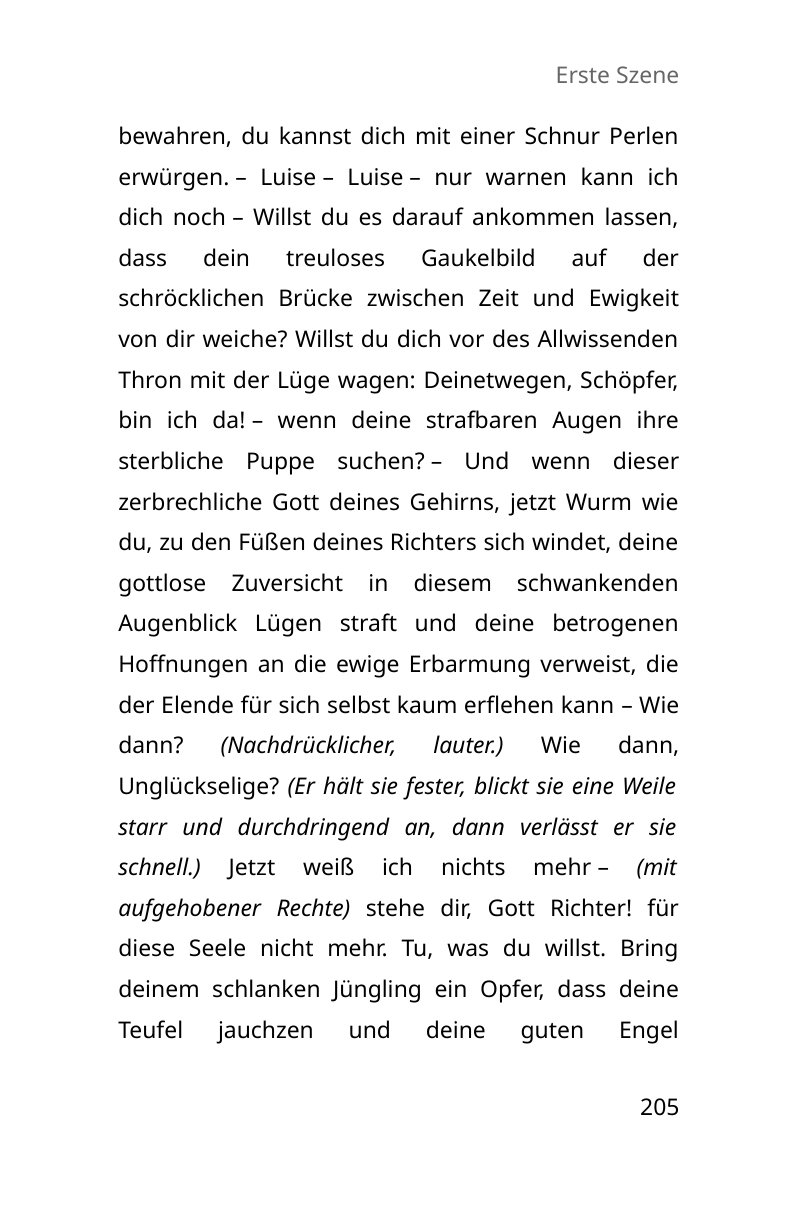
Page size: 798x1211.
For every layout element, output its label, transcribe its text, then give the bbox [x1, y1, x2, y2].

text bewahren, du kannst dich mit einer Schnur Perlen erwürgen. – Luise – Luise – nur warnen kann ich dich noch – Willst du es darauf ankommen lassen, dass dein treuloses Gaukelbild auf der schröcklichen Brücke zwischen Zeit und Ewigkeit von dir weiche? Willst du dich vor des Allwissenden Thron mit der Lüge wagen: Deinetwegen, Schöpfer, bin ich da! – wenn deine strafbaren Augen ihre sterbliche Puppe suchen? – Und wenn dieser zerbrechliche Gott deines Gehirns, jetzt Wurm wie du, zu den Füßen deines Richters sich windet, deine gottlose Zuversicht in diesem schwankenden Augenblick Lügen straft und deine betrogenen Hoffnungen an die ewige Erbarmung verweist, die der Elende für sich selbst kaum erflehen kann – Wie dann? (Nachdrücklicher, lauter.) Wie dann, Unglückselige? (Er hält sie fester, blickt sie eine Weile starr und durchdringend an, dann verlässt er sie schnell.) Jetzt weiß ich nichts mehr – (mit aufgehobener Rechte) stehe dir, Gott Richter! für diese Seele nicht mehr. Tu, was du willst. Bring deinem schlanken Jüngling ein Opfer, dass deine Teufel jauchzen und deine guten Engel [118, 120, 679, 1045]
